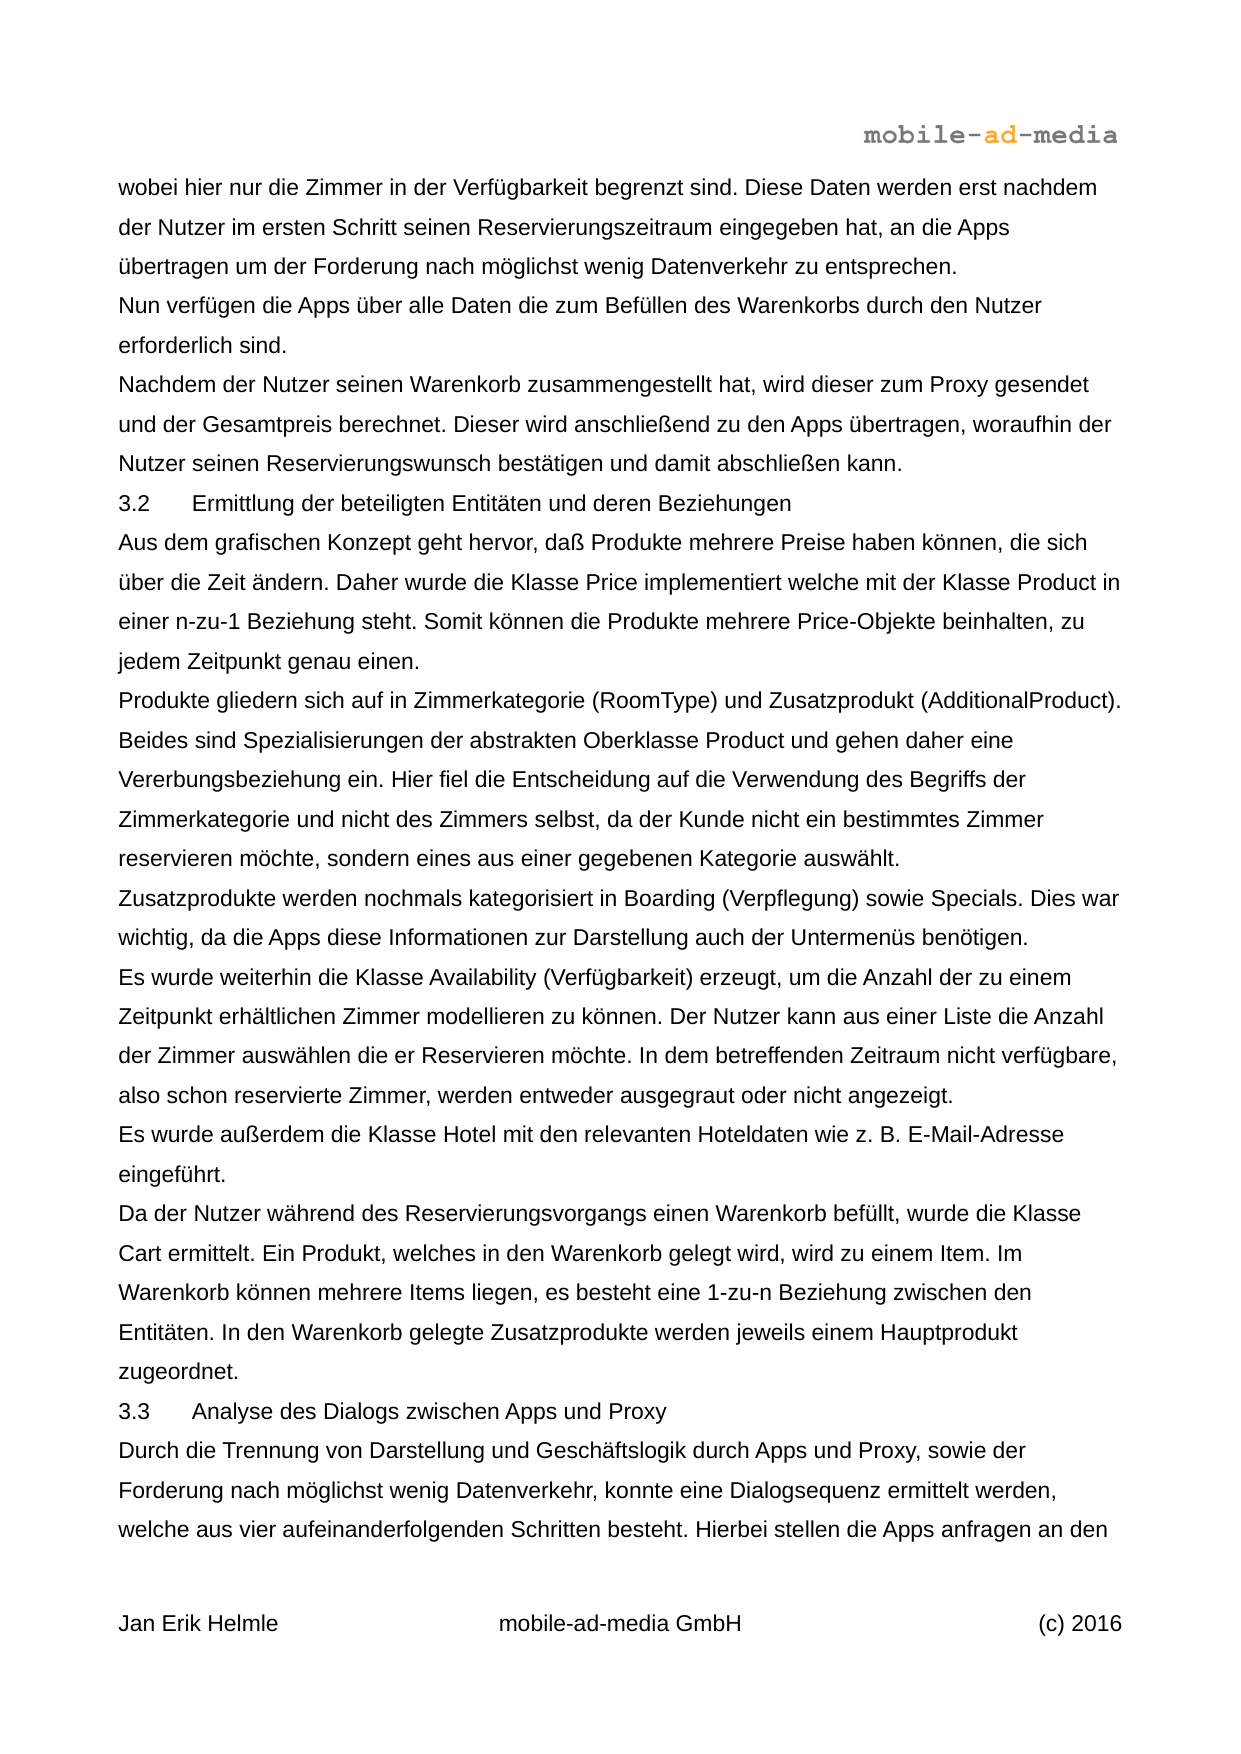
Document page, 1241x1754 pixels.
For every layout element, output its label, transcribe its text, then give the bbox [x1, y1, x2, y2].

picture [863, 118, 1118, 150]
text Aus dem grafischen Konzept geht hervor, daß Produkte mehrere Preise haben können, die sich über die Zeit ändern. Daher wurde die Klasse Price implementiert welche mit der Klasse Product in einer n-zu-1 Beziehung steht. Somit können die Produkte mehrere Price-Objekte beinhalten, zu jedem Zeitpunkt genau einen. [118, 529, 1122, 674]
text Es wurde weiterhin die Klasse Availability (Verfügbarkeit) erzeugt, um die Anzahl der zu einem Zeitpunkt erhältlichen Zimmer modellieren zu können. Der Nutzer kann aus einer Liste die Anzahl der Zimmer auswählen die er Reservieren möchte. In dem betreffenden Zeitraum nicht verfügbare, also schon reservierte Zimmer, werden entweder ausgegraut oder nicht angezeigt. [118, 963, 1122, 1108]
text Zusatzprodukte werden nochmals kategorisiert in Boarding (Verpflegung) sowie Specials. Dies war wichtig, da die Apps diese Informationen zur Darstellung auch der Untermenüs benötigen. [118, 884, 1122, 950]
text Nachdem der Nutzer seinen Warenkorb zusammengestellt hat, wird dieser zum Proxy gesendet und der Gesamtpreis berechnet. Dieser wird anschließend zu den Apps übertragen, woraufhin der Nutzer seinen Reservierungswunsch bestätigen und damit abschließen kann. [118, 371, 1122, 477]
text Produkte gliedern sich auf in Zimmerkategorie (RoomType) und Zusatzprodukt (AdditionalProduct). Beides sind Spezialisierungen der abstrakten Oberklasse Product und gehen daher eine Vererbungsbeziehung ein. Hier fiel die Entscheidung auf die Verwendung des Begriffs der Zimmerkategorie und nicht des Zimmers selbst, da der Kunde nicht ein bestimmtes Zimmer reservieren möchte, sondern eines aus einer gegebenen Kategorie auswählt. [118, 687, 1122, 871]
text Durch die Trennung von Darstellung und Geschäftslogik durch Apps und Proxy, sowie der Forderung nach möglichst wenig Datenverkehr, konnte eine Dialogsequenz ermittelt werden, welche aus vier aufeinanderfolgenden Schritten besteht. Hierbei stellen die Apps anfragen an den [118, 1437, 1122, 1543]
text Nun verfügen die Apps über alle Daten die zum Befüllen des Warenkorbs durch den Nutzer erforderlich sind. [118, 292, 1122, 358]
text Da der Nutzer während des Reservierungsvorgangs einen Warenkorb befüllt, wurde die Klasse Cart ermittelt. Ein Produkt, welches in den Warenkorb gelegt wird, wird zu einem Item. Im Warenkorb können mehrere Items liegen, es besteht eine 1-zu-n Beziehung zwischen den Entitäten. In den Warenkorb gelegte Zusatzprodukte werden jeweils einem Hauptprodukt zugeordnet. [118, 1200, 1122, 1385]
text 3.3 Analyse des Dialogs zwischen Apps und Proxy [118, 1398, 1122, 1424]
text 3.2 Ermittlung der beteiligten Entitäten und deren Beziehungen [118, 490, 1122, 516]
text Es wurde außerdem die Klasse Hotel mit den relevanten Hoteldaten wie z. B. E-Mail-Adresse eingeführt. [118, 1121, 1122, 1187]
text wobei hier nur die Zimmer in der Verfügbarkeit begrenzt sind. Diese Daten werden erst nachdem der Nutzer im ersten Schritt seinen Reservierungszeitraum eingegeben hat, an die Apps übertragen um der Forderung nach möglichst wenig Datenverkehr zu entsprechen. [118, 174, 1122, 279]
